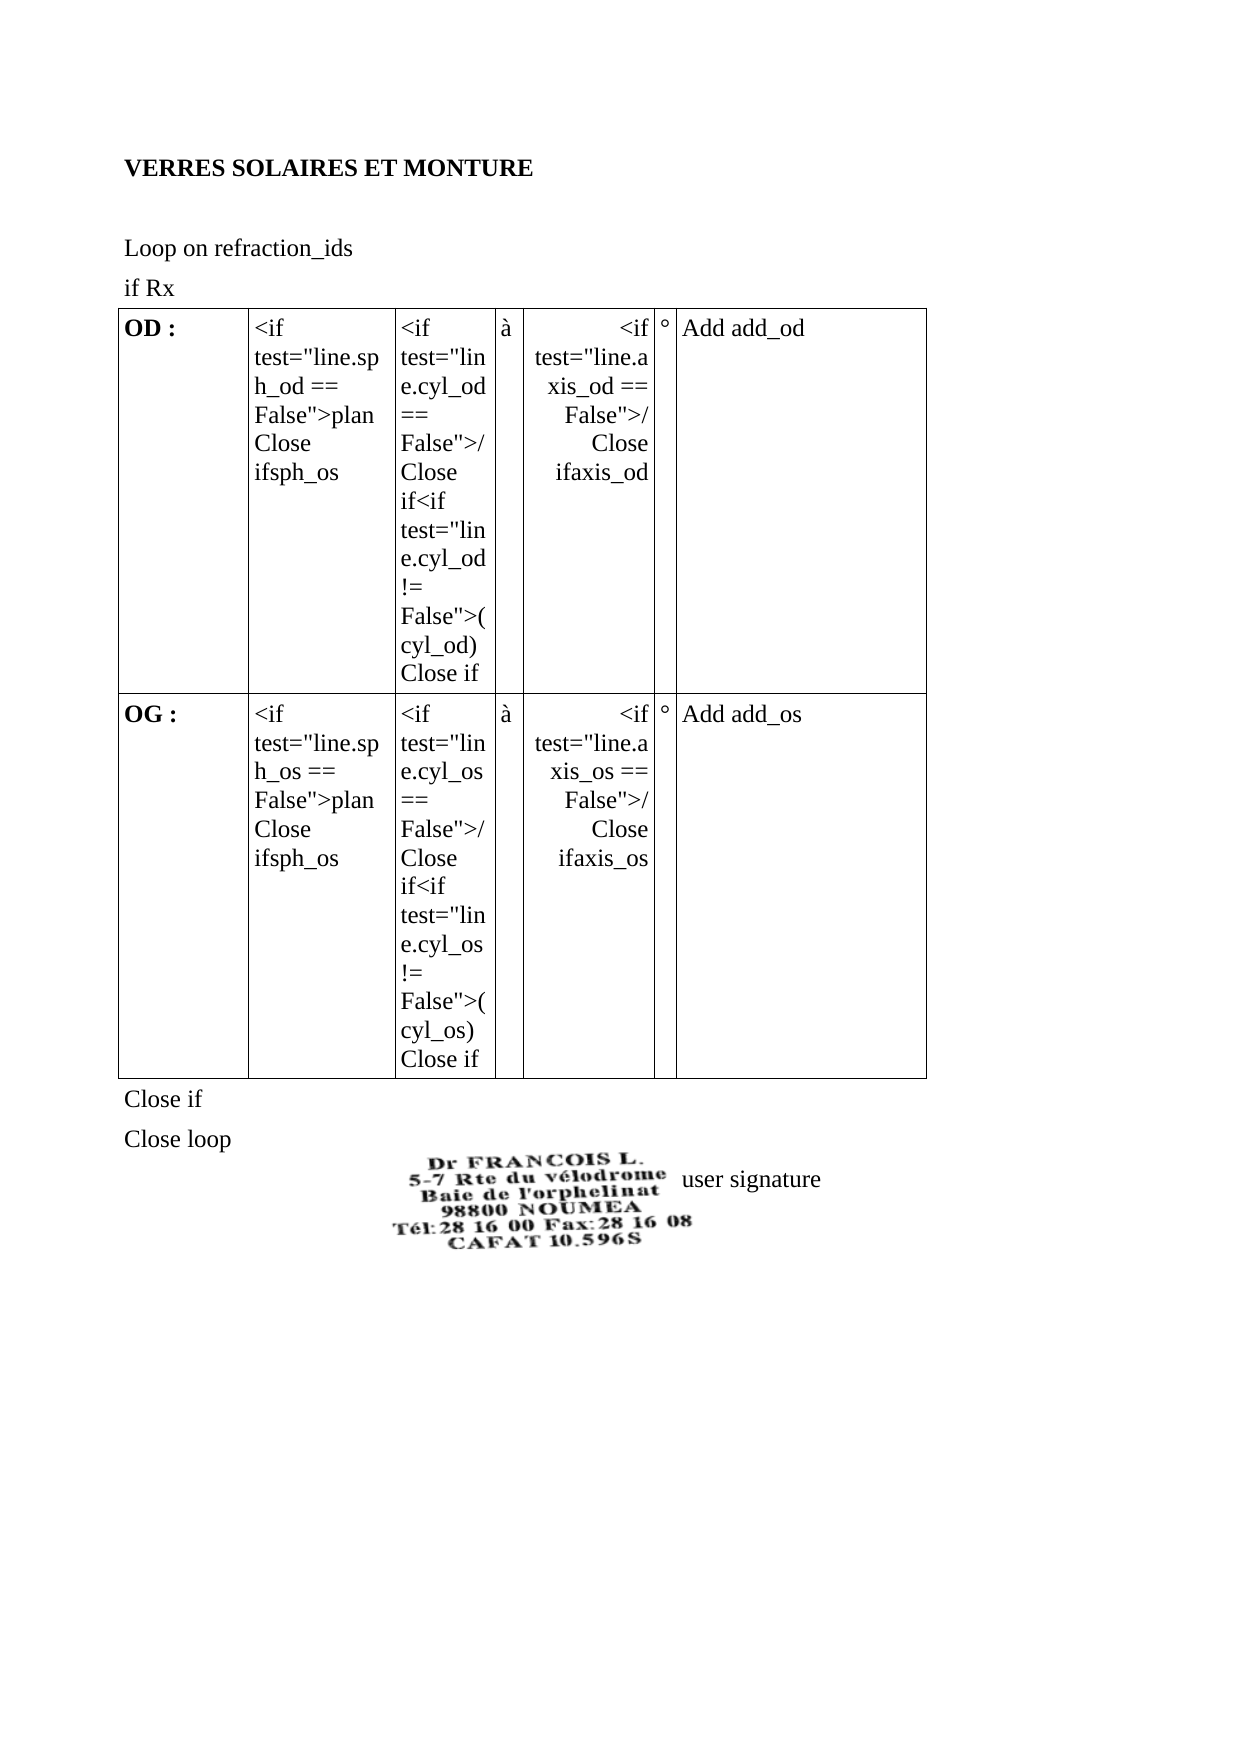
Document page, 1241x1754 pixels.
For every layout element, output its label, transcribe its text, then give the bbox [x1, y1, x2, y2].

table_cell [495, 1079, 523, 1119]
table_cell [676, 1079, 926, 1119]
table_cell à [496, 694, 523, 1078]
table_cell Add add_od [677, 309, 926, 693]
table_cell <if test="line.cyl_od == False">/Close if<if test="line.cyl_od != False">(cyl_od)Close if [396, 309, 495, 693]
table_cell [523, 1119, 654, 1150]
table_cell ° [655, 309, 676, 693]
table_cell [495, 1119, 523, 1150]
table_cell Loop on refraction_ids [118, 227, 395, 267]
table_cell [654, 1079, 676, 1119]
table_cell [676, 268, 926, 308]
table_header VERRES SOLAIRES ET MONTURE [118, 147, 926, 187]
table_cell [523, 227, 654, 267]
table_cell [395, 1079, 495, 1119]
table_cell Close loop [118, 1119, 248, 1159]
table_cell Add add_os [677, 694, 926, 1078]
table_cell [249, 1079, 395, 1119]
table_cell <if test="line.sph_od == False">planClose ifsph_os [249, 309, 395, 693]
table_cell <if test="line.axis_os == False">/Close ifaxis_os [524, 694, 654, 1078]
picture [374, 1150, 710, 1258]
table_cell [249, 1119, 395, 1159]
table_cell [654, 1119, 676, 1150]
table_cell [523, 1079, 654, 1119]
table_cell [654, 227, 676, 267]
table_cell <if test="line.sph_os == False">planClose ifsph_os [249, 694, 395, 1078]
table_cell ° [655, 694, 676, 1078]
table_cell user signature [710, 1159, 926, 1199]
table_cell [495, 268, 523, 308]
table_cell [395, 1119, 495, 1150]
table_cell [495, 227, 523, 267]
table_cell OG : [119, 694, 248, 1078]
table_cell <if test="line.cyl_os == False">/Close if<if test="line.cyl_os != False">(cyl_os)Close if [396, 694, 495, 1078]
table_cell [118, 187, 926, 227]
table_cell Close if [118, 1079, 248, 1119]
table_cell [676, 227, 926, 267]
table_cell [249, 1159, 374, 1199]
table_cell <if test="line.axis_od == False">/Close ifaxis_od [524, 309, 654, 693]
table_cell [395, 268, 495, 308]
table_cell OD : [119, 309, 248, 693]
table_cell à [496, 309, 523, 693]
table_cell [395, 227, 495, 267]
table_cell [654, 268, 676, 308]
table_cell [118, 1159, 248, 1199]
table_cell if Rx [118, 268, 395, 308]
table_cell [523, 268, 654, 308]
table_cell [676, 1119, 926, 1159]
